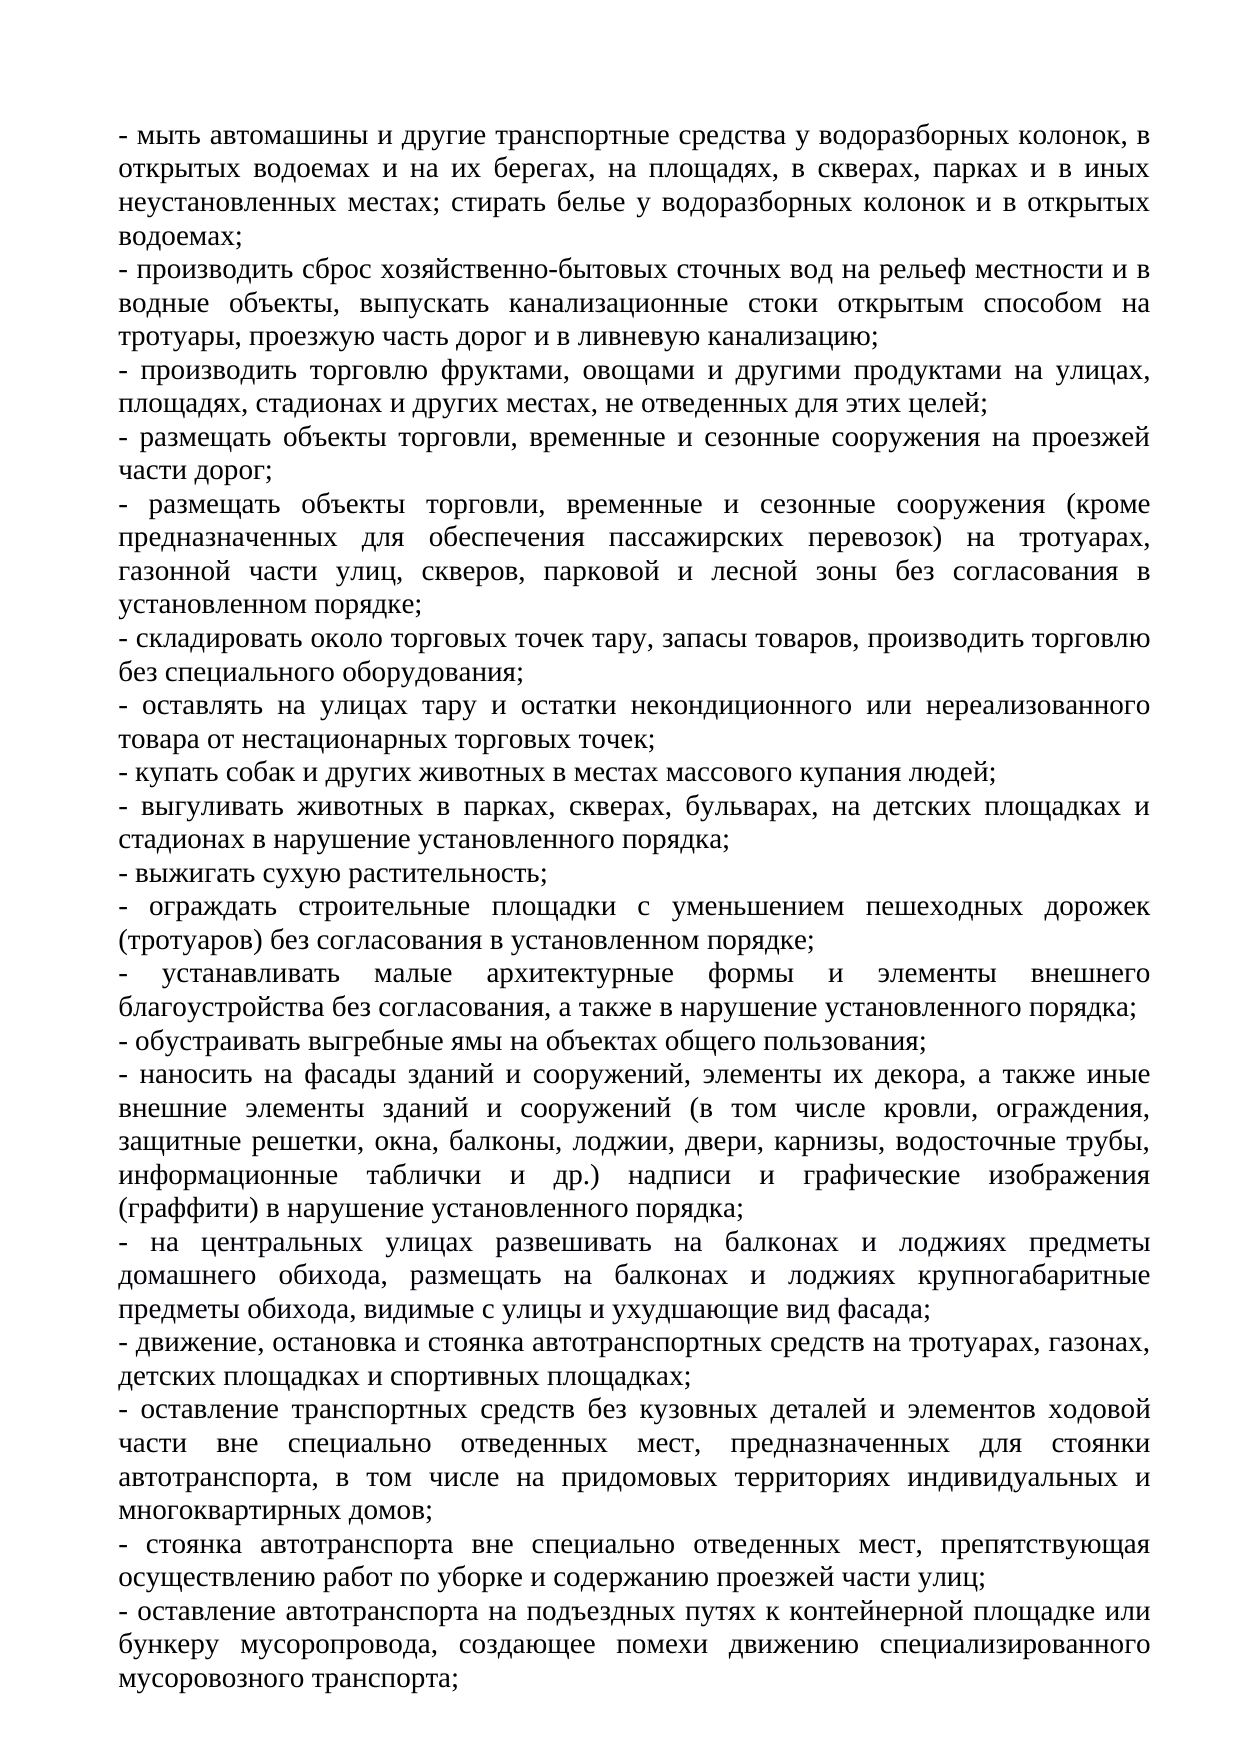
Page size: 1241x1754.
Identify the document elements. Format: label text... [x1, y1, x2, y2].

text - производить торговлю фруктами, овощами и другими продуктами на улицах, площадях, стадионах и других местах, не отведенных для этих целей; [118, 352, 1152, 419]
text - обустраивать выгребные ямы на объектах общего пользования; [118, 1023, 1152, 1056]
text - наносить на фасады зданий и сооружений, элементы их декора, а также иные внешние элементы зданий и сооружений (в том числе кровли, ограждения, защитные решетки, окна, балконы, лоджии, двери, карнизы, водосточные трубы, информационные таблички и др.) надписи и графические изображения (граффити) в нарушение установленного порядка; [118, 1056, 1152, 1224]
text - оставление автотранспорта на подъездных путях к контейнерной площадке или бункеру мусоропровода, создающее помехи движению специализированного мусоровозного транспорта; [118, 1593, 1152, 1693]
text - стоянка автотранспорта вне специально отведенных мест, препятствующая осуществлению работ по уборке и содержанию проезжей части улиц; [118, 1526, 1152, 1593]
text - мыть автомашины и другие транспортные средства у водоразборных колонок, в открытых водоемах и на их берегах, на площадях, в скверах, парках и в иных неустановленных местах; стирать белье у водоразборных колонок и в открытых водоемах; [118, 117, 1152, 251]
text - устанавливать малые архитектурные формы и элементы внешнего благоустройства без согласования, а также в нарушение установленного порядка; [118, 956, 1152, 1023]
text - размещать объекты торговли, временные и сезонные сооружения (кроме предназначенных для обеспечения пассажирских перевозок) на тротуарах, газонной части улиц, скверов, парковой и лесной зоны без согласования в установленном порядке; [118, 486, 1152, 620]
text - оставление транспортных средств без кузовных деталей и элементов ходовой части вне специально отведенных мест, предназначенных для стоянки автотранспорта, в том числе на придомовых территориях индивидуальных и многоквартирных домов; [118, 1392, 1152, 1526]
text - оставлять на улицах тару и остатки некондиционного или нереализованного товара от нестационарных торговых точек; [118, 687, 1152, 754]
text - купать собак и других животных в местах массового купания людей; [118, 754, 1152, 788]
text - выжигать сухую растительность; [118, 855, 1152, 888]
text - складировать около торговых точек тару, запасы товаров, производить торговлю без специального оборудования; [118, 620, 1152, 687]
text - на центральных улицах развешивать на балконах и лоджиях предметы домашнего обихода, размещать на балконах и лоджиях крупногабаритные предметы обихода, видимые с улицы и ухудшающие вид фасада; [118, 1224, 1152, 1324]
text - ограждать строительные площадки с уменьшением пешеходных дорожек (тротуаров) без согласования в установленном порядке; [118, 888, 1152, 956]
text - выгуливать животных в парках, скверах, бульварах, на детских площадках и стадионах в нарушение установленного порядка; [118, 788, 1152, 855]
text - движение, остановка и стоянка автотранспортных средств на тротуарах, газонах, детских площадках и спортивных площадках; [118, 1324, 1152, 1392]
text - размещать объекты торговли, временные и сезонные сооружения на проезжей части дорог; [118, 419, 1152, 486]
text - производить сброс хозяйственно-бытовых сточных вод на рельеф местности и в водные объекты, выпускать канализационные стоки открытым способом на тротуары, проезжую часть дорог и в ливневую канализацию; [118, 251, 1152, 352]
